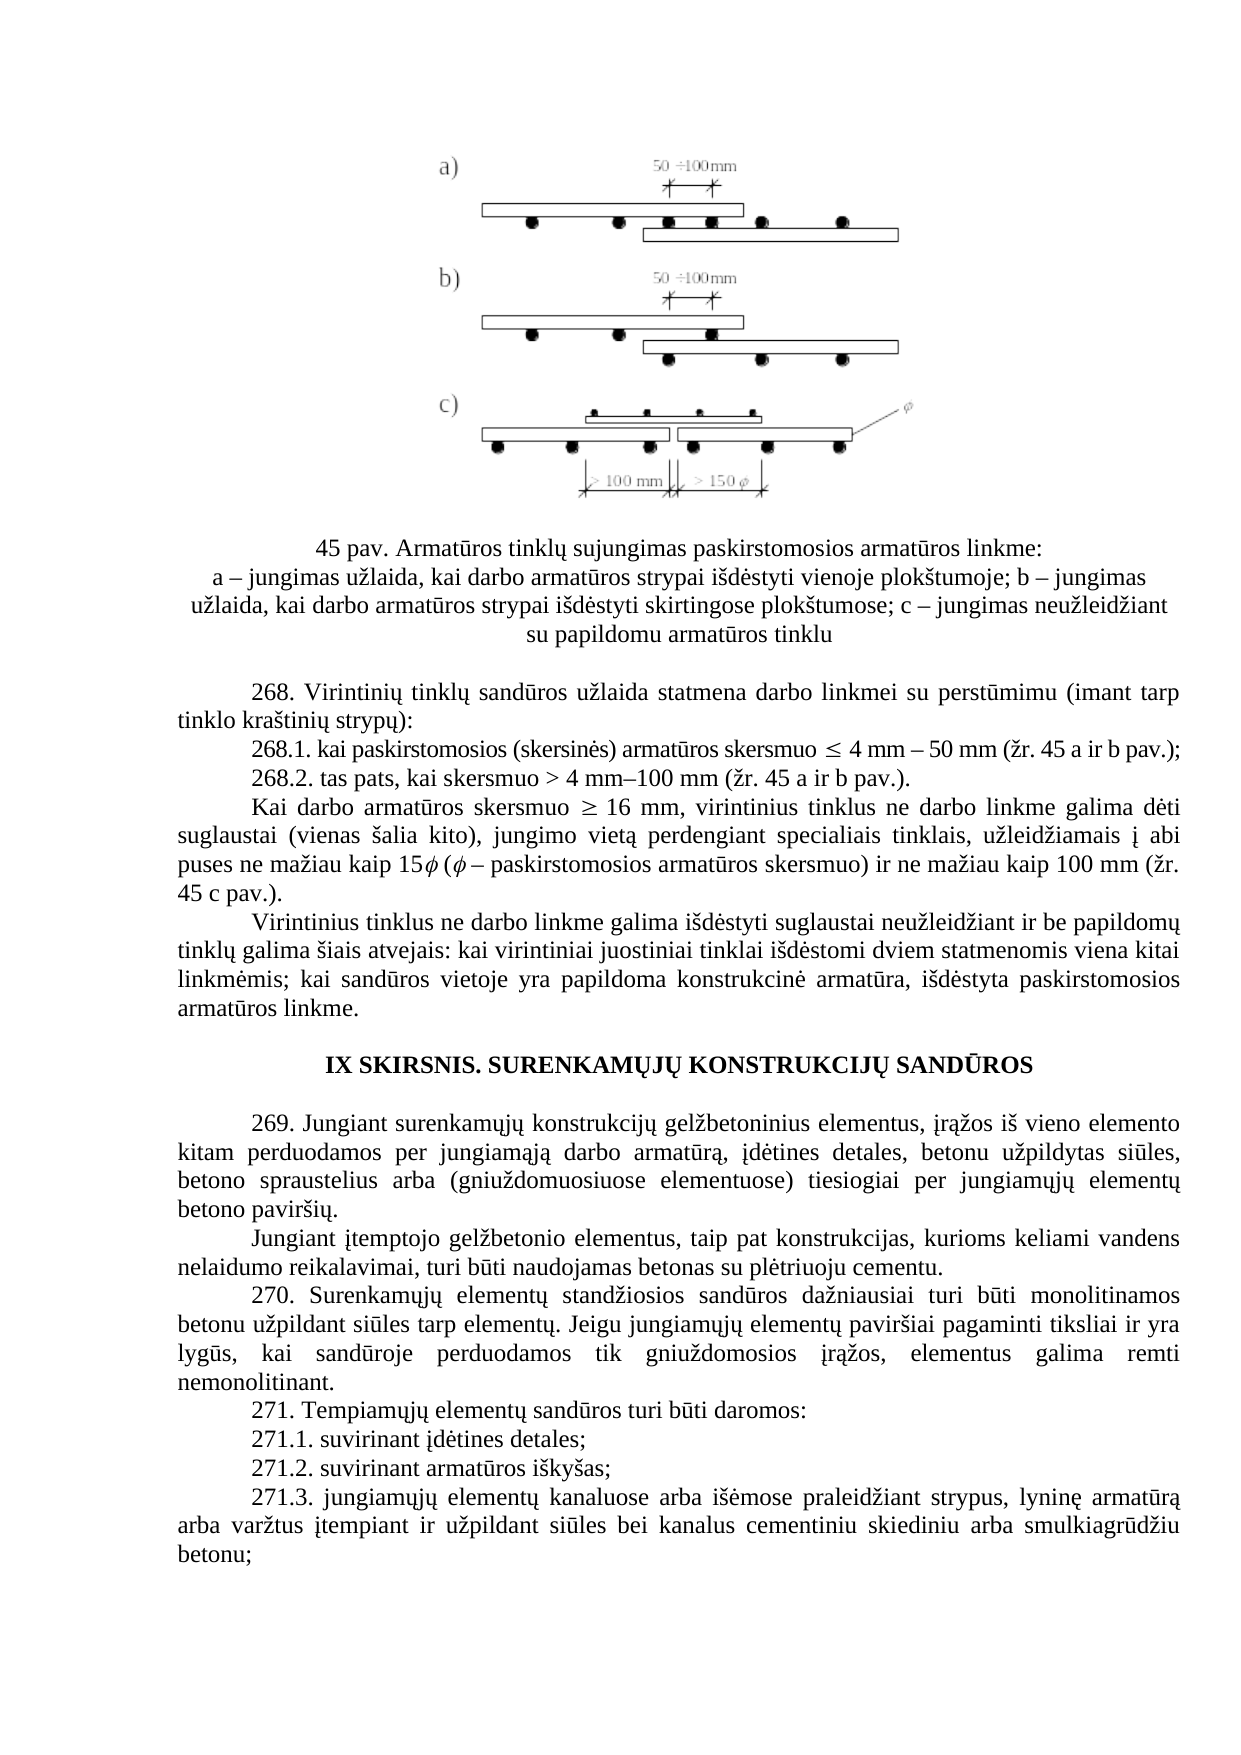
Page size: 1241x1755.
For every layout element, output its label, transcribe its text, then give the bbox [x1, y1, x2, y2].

text Virintinius tinklus ne darbo linkme galima išdėstyti suglaustai neužleidžiant ir be papildomų tinklų galima šiais atvejais: kai virintiniai juostiniai tinklai išdėstomi dviem statmenomis viena kitai linkmėmis; kai sandūros vietoje yra papildoma konstrukcinė armatūra, išdėstyta paskirstomosios armatūros linkme. [177, 907, 1181, 1022]
text Kai darbo armatūros skersmuo ³ 16 mm, virintinius tinklus ne darbo linkme galima dėti suglaustai (vienas šalia kito), jungimo vietą perdengiant specialiais tinklais, užleidžiamais į abi puses ne mažiau kaip 15f (f – paskirstomosios armatūros skersmuo) ir ne mažiau kaip 100 mm (žr. 45 c pav.). [177, 792, 1181, 907]
text 268. Virintinių tinklų sandūros užlaida statmena darbo linkmei su perstūmimu (imant tarp tinklo kraštinių strypų): [177, 677, 1181, 734]
text 271.3. jungiamųjų elementų kanaluose arba išėmose praleidžiant strypus, lyninę armatūrą arba varžtus įtempiant ir užpildant siūles bei kanalus cementiniu skiediniu arba smulkiagrūdžiu betonu; [177, 1482, 1181, 1568]
text a – jungimas užlaida, kai darbo armatūros strypai išdėstyti vienoje plokštumoje; b – jungimas užlaida, kai darbo armatūros strypai išdėstyti skirtingose plokštumose; c – jungimas neužleidžiant su papildomu armatūros tinklu [177, 562, 1181, 648]
text 271. Tempiamųjų elementų sandūros turi būti daromos: [177, 1395, 1181, 1424]
text 270. Surenkamųjų elementų standžiosios sandūros dažniausiai turi būti monolitinamos betonu užpildant siūles tarp elementų. Jeigu jungiamųjų elementų paviršiai pagaminti tiksliai ir yra lygūs, kai sandūroje perduodamos tik gniuždomosios įrąžos, elementus galima remti nemonolitinant. [177, 1280, 1181, 1395]
text IX skirsnis. Surenkamųjų konstrukcijų sandūros [177, 1050, 1181, 1079]
text 268.1. kai paskirstomosios (skersinės) armatūros skersmuo £ 4 mm – 50 mm (žr. 45 a ir b pav.); [177, 734, 1181, 763]
text 271.1. suvirinant įdėtines detales; [177, 1424, 1181, 1453]
text 269. Jungiant surenkamųjų konstrukcijų gelžbetoninius elementus, įrąžos iš vieno elemento kitam perduodamos per jungiamąją darbo armatūrą, įdėtines detales, betonu užpildytas siūles, betono spraustelius arba (gniuždomuosiuose elementuose) tiesiogiai per jungiamųjų elementų betono paviršių. [177, 1108, 1181, 1223]
text 268.2. tas pats, kai skersmuo > 4 mm–100 mm (žr. 45 a ir b pav.). [177, 763, 1181, 792]
text 45 pav. Armatūros tinklų sujungimas paskirstomosios armatūros linkme: [177, 533, 1181, 562]
text 271.2. suvirinant armatūros iškyšas; [177, 1453, 1181, 1482]
text Jungiant įtemptojo gelžbetonio elementus, taip pat konstrukcijas, kurioms keliami vandens nelaidumo reikalavimai, turi būti naudojamas betonas su plėtriuoju cementu. [177, 1223, 1181, 1280]
